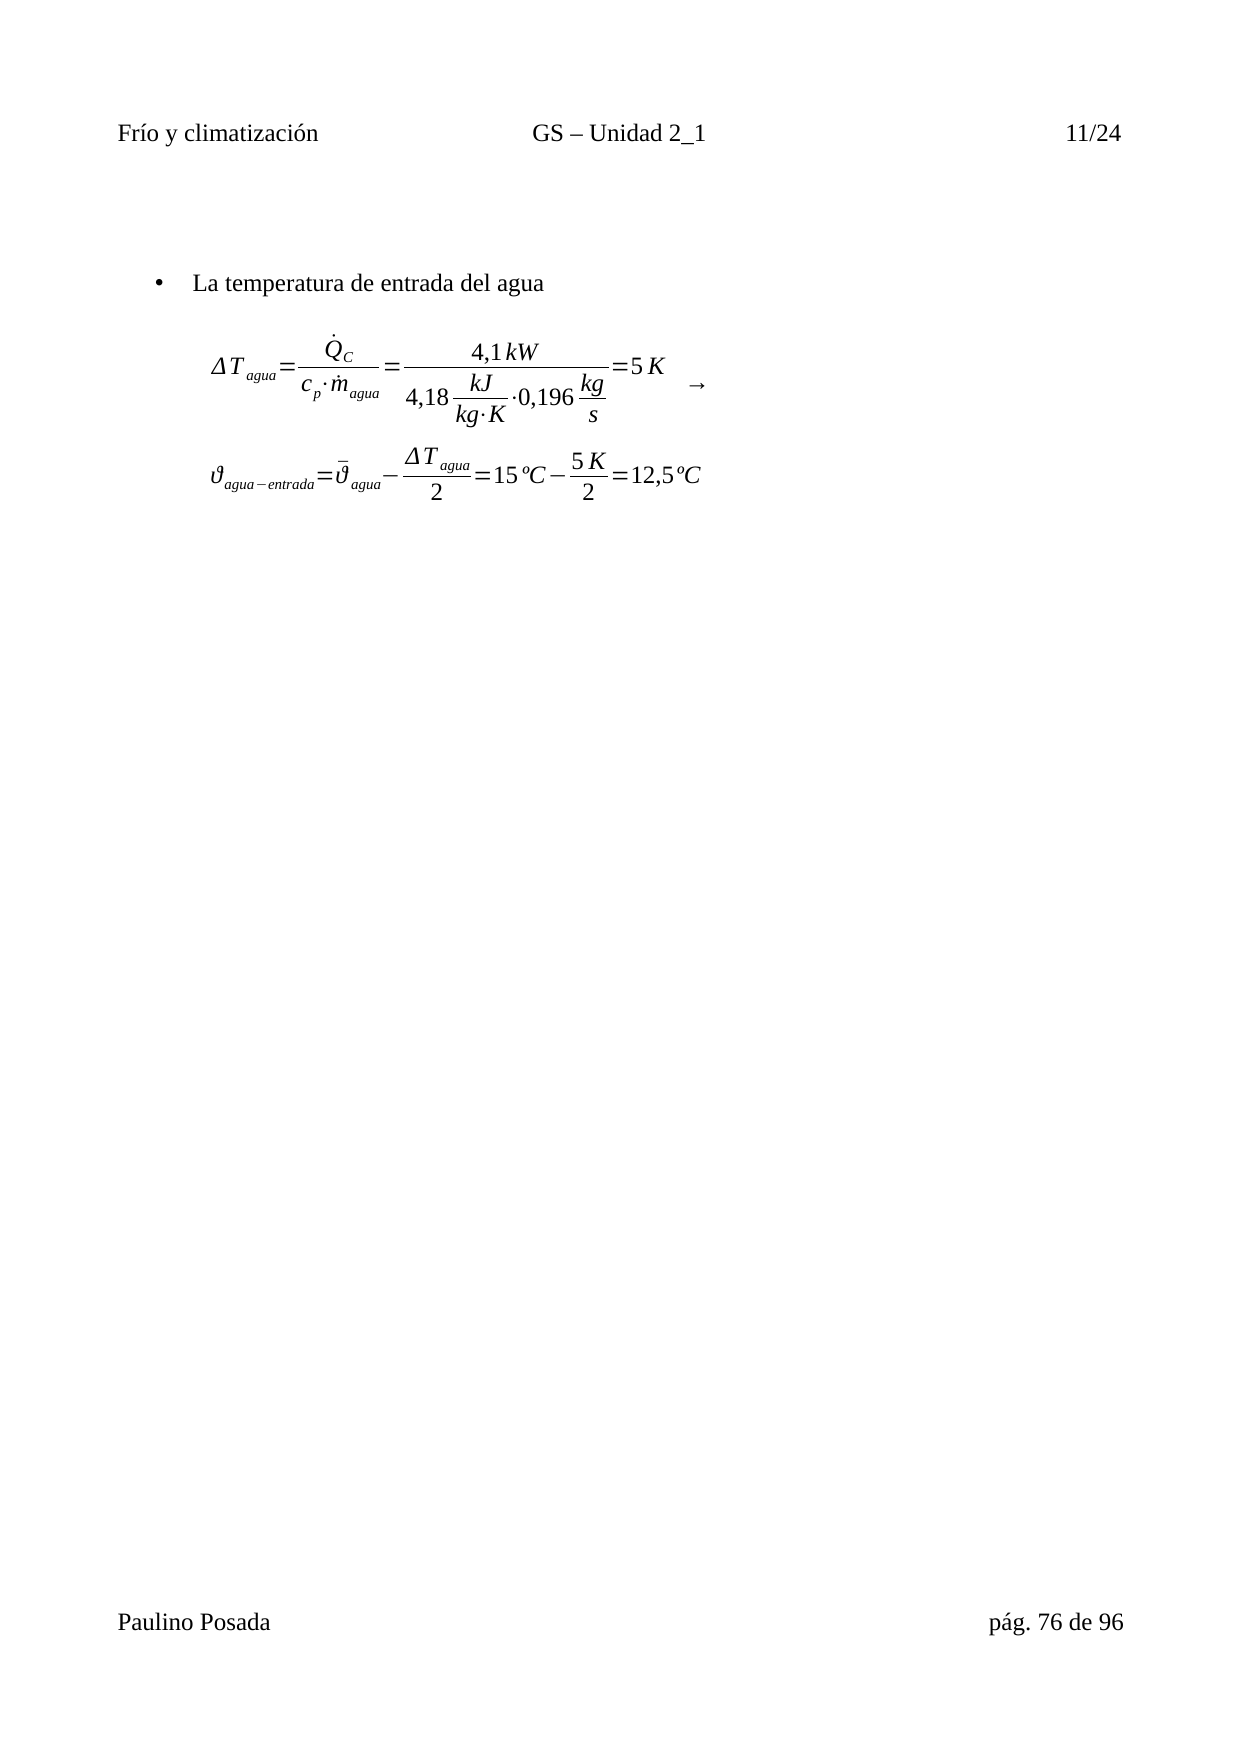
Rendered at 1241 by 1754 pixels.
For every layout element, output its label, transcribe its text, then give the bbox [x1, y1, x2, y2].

list La temperatura de entrada del agua [155, 268, 1123, 296]
list → [155, 334, 1123, 505]
